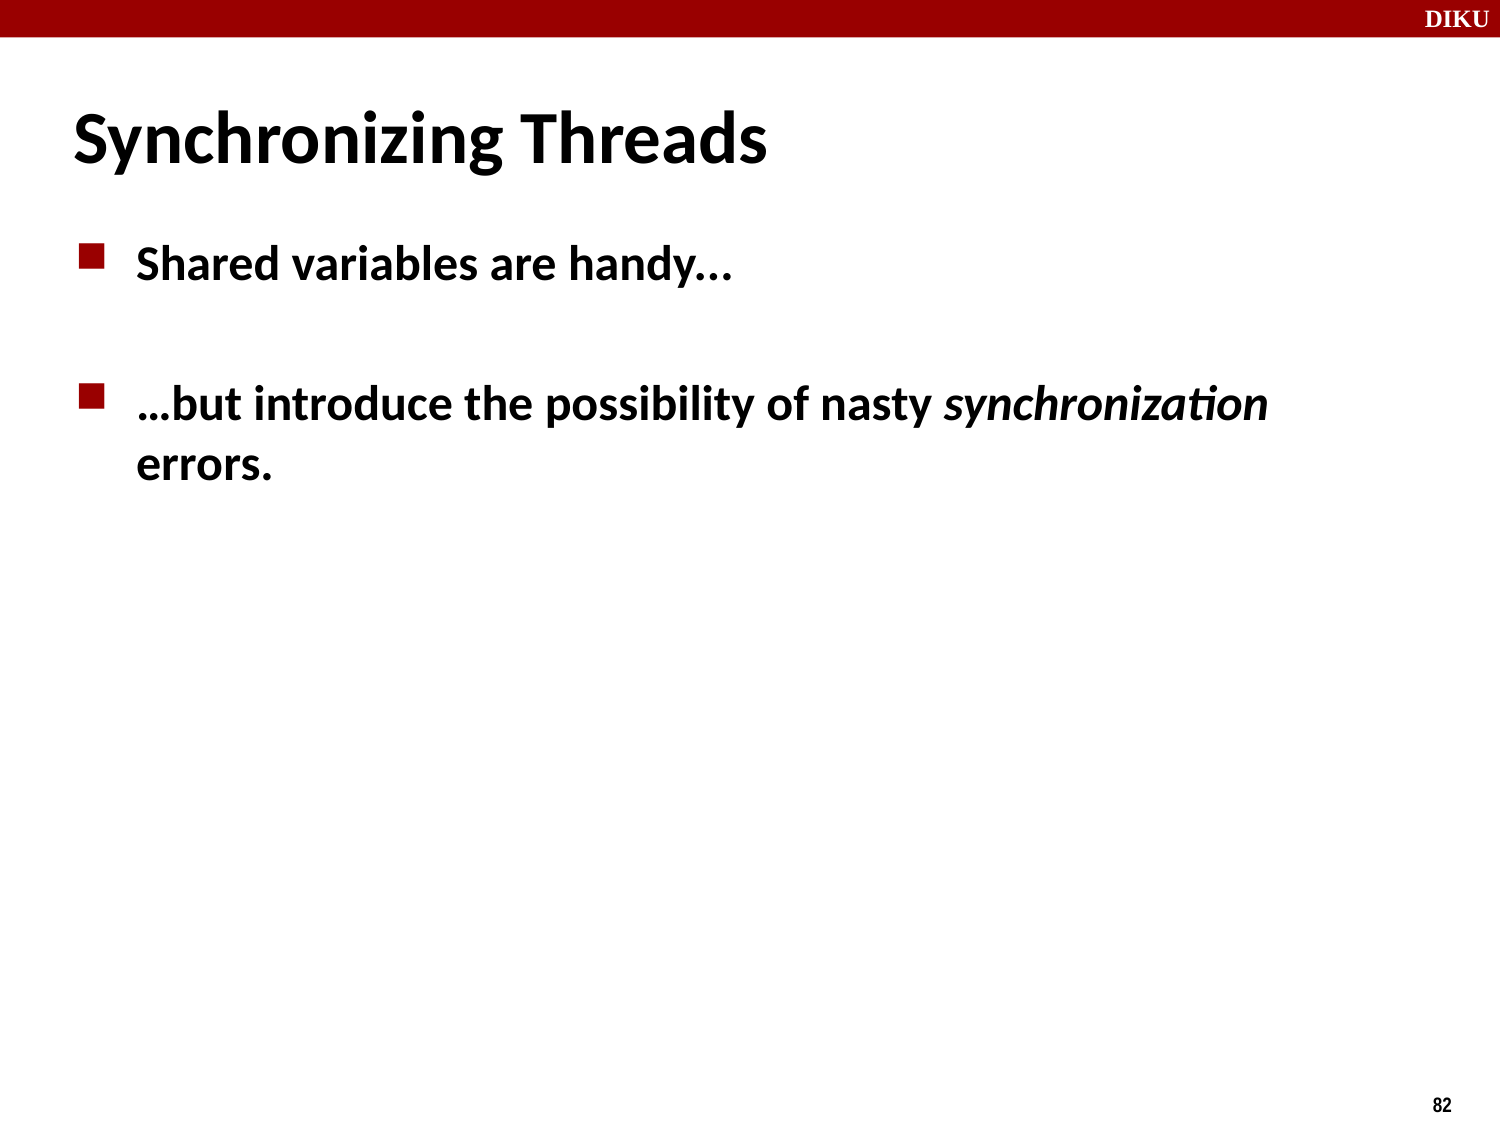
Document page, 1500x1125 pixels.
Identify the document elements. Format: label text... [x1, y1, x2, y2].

text_box Shared variables are handy... …but introduce the possibility of nasty synchronization errors. [65, 223, 1361, 1039]
text_box Synchronizing Threads [58, 71, 1304, 197]
